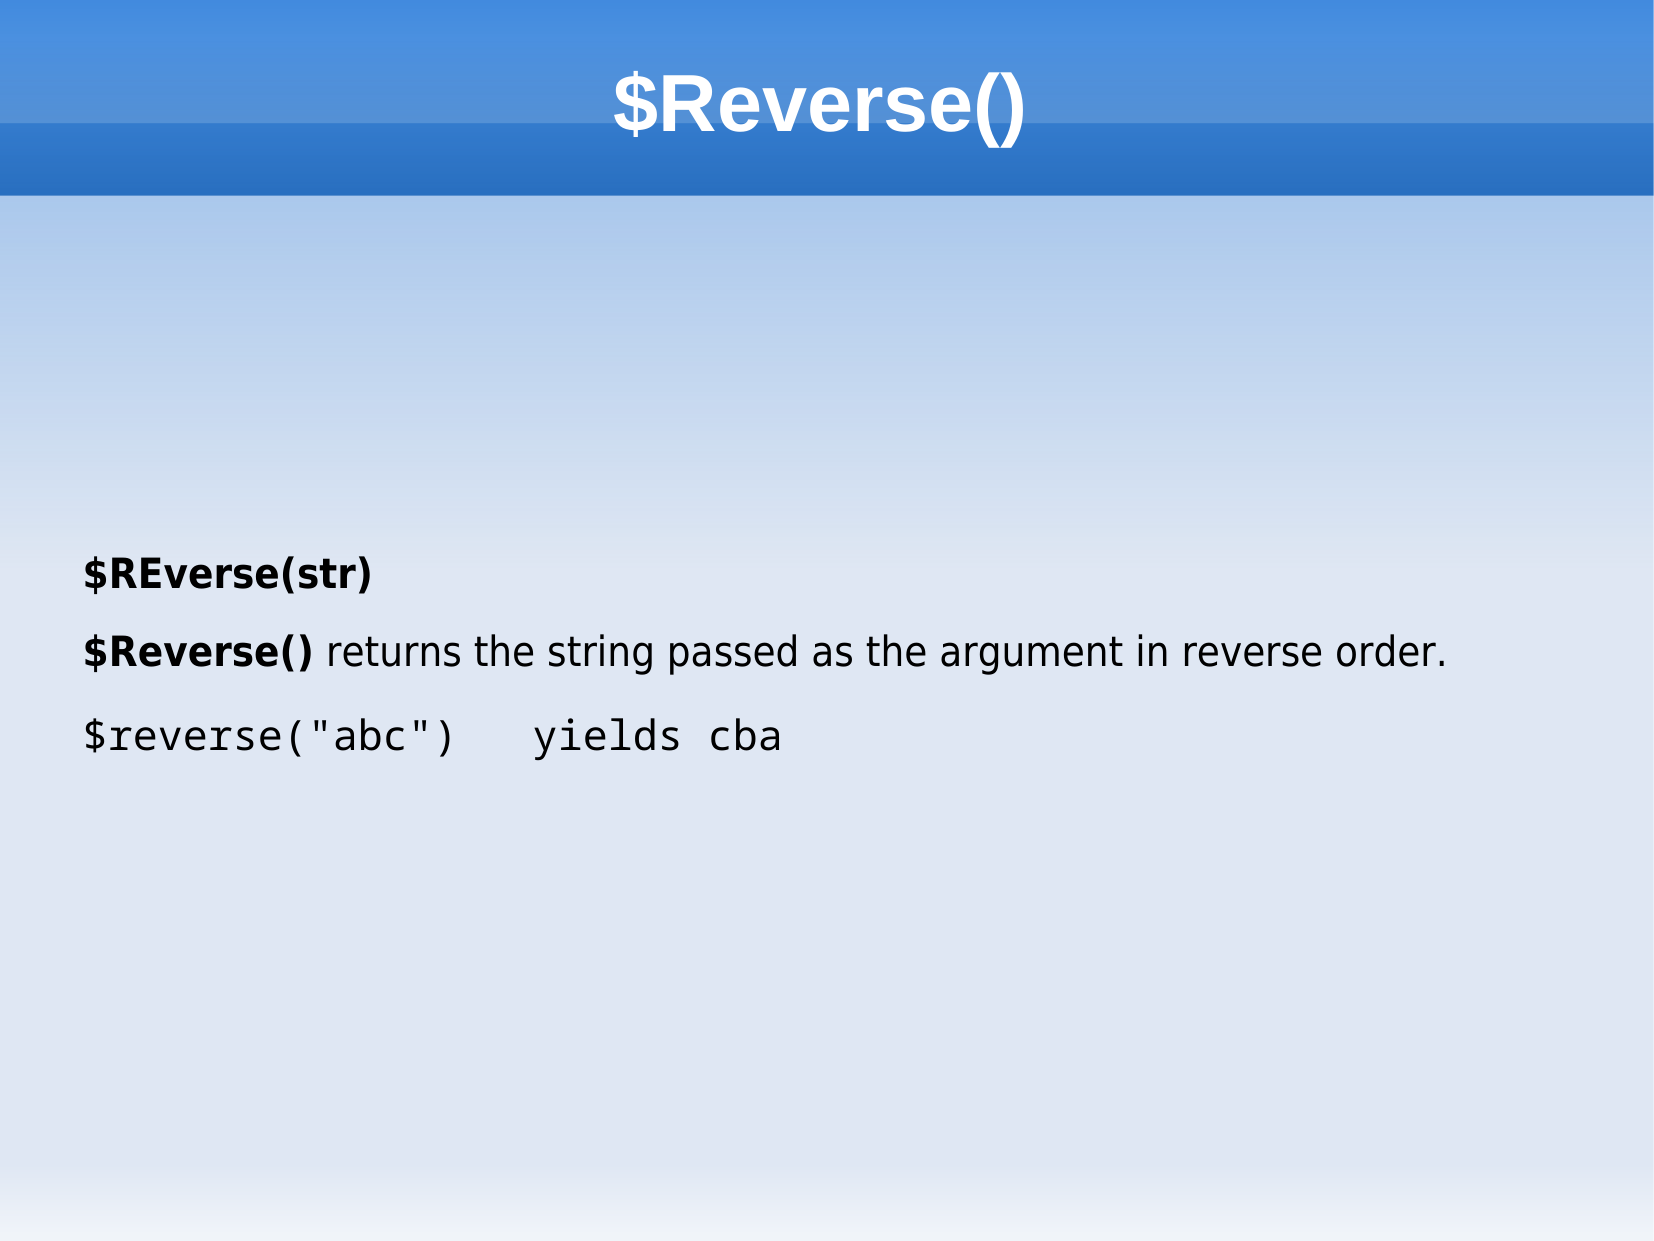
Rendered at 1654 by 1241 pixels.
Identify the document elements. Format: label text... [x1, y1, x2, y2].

title $Reverse() [76, 0, 1565, 208]
picture [0, 0, 1654, 1241]
list $REverse(str) $Reverse() returns the string passed as the argument in reverse order. $reverse("abc") yields cba [82, 290, 1571, 1109]
